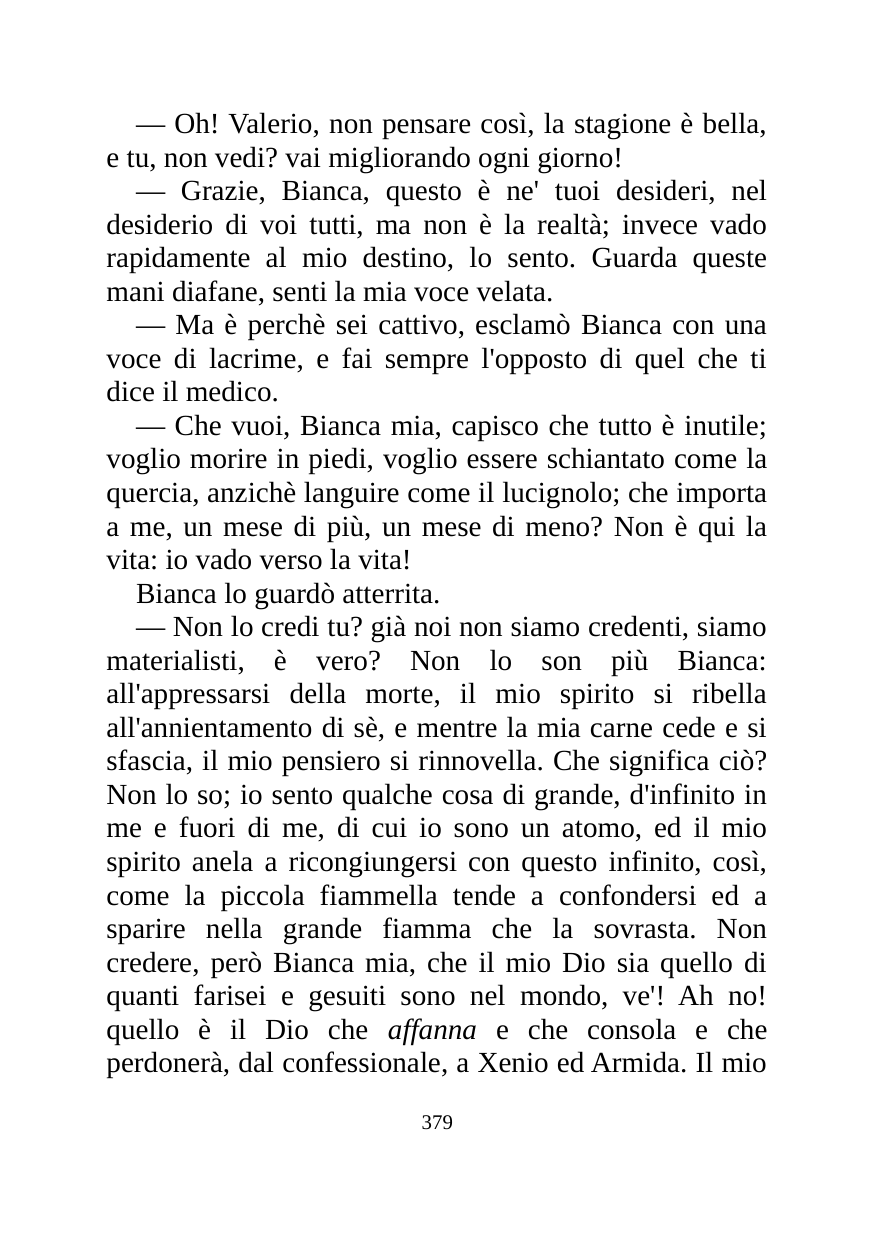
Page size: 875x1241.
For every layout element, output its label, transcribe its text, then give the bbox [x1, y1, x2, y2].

text — Ma è perchè sei cattivo, esclamò Bianca con una voce di lacrime, e fai sempre l'opposto di quel che ti dice il medico. [106, 307, 768, 408]
text — Non lo credi tu? già noi non siamo credenti, siamo materialisti, è vero? Non lo son più Bianca: all'appressarsi della morte, il mio spirito si ribella all'annientamento di sè, e mentre la mia carne cede e si sfascia, il mio pensiero si rinnovella. Che significa ciò? Non lo so; io sento qualche cosa di grande, d'infinito in me e fuori di me, di cui io sono un atomo, ed il mio spirito anela a ricongiungersi con questo infinito, così, come la piccola fiammella tende a confondersi ed a sparire nella grande fiamma che la sovrasta. Non credere, però Bianca mia, che il mio Dio sia quello di quanti farisei e gesuiti sono nel mondo, ve'! Ah no! quello è il Dio che affanna e che consola e che perdonerà, dal confessionale, a Xenio ed Armida. Il mio [106, 609, 768, 1079]
text Bianca lo guardò atterrita. [106, 576, 768, 609]
text — Oh! Valerio, non pensare così, la stagione è bella, e tu, non vedi? vai migliorando ogni giorno! [106, 106, 768, 173]
text — Grazie, Bianca, questo è ne' tuoi desideri, nel desiderio di voi tutti, ma non è la realtà; invece vado rapidamente al mio destino, lo sento. Guarda queste mani diafane, senti la mia voce velata. [106, 173, 768, 307]
text — Che vuoi, Bianca mia, capisco che tutto è inutile; voglio morire in piedi, voglio essere schiantato come la quercia, anzichè languire come il lucignolo; che importa a me, un mese di più, un mese di meno? Non è qui la vita: io vado verso la vita! [106, 408, 768, 576]
